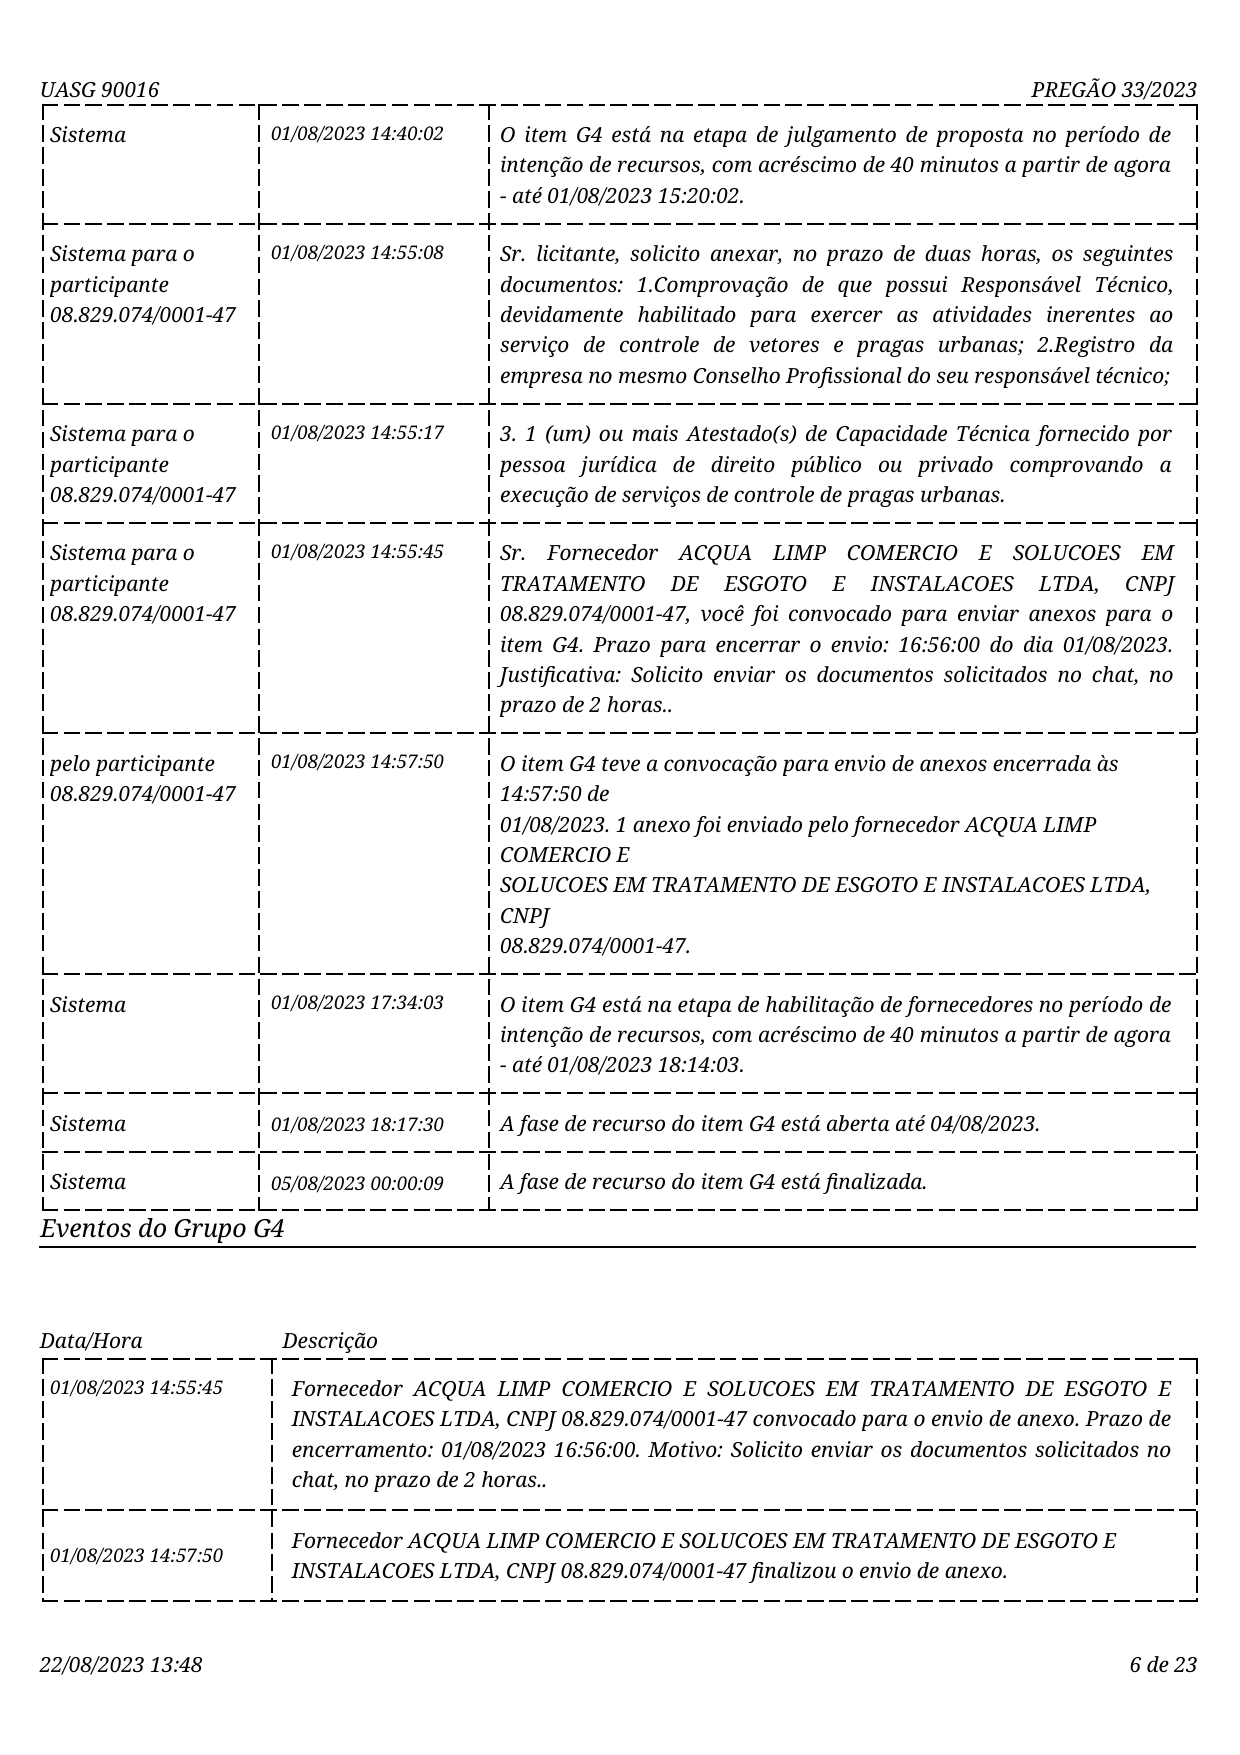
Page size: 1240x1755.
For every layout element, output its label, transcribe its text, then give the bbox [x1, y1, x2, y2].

table_cell Sistema [43, 1092, 259, 1151]
table_cell 01/08/2023 14:55:17 [259, 403, 488, 522]
table_cell 01/08/2023 14:57:50 [43, 1509, 272, 1600]
table_cell Sistema para o participante 08.829.074/0001-47 [43, 522, 259, 732]
table_cell 01/08/2023 17:34:03 [259, 973, 488, 1092]
table_cell 05/08/2023 00:00:09 [259, 1151, 488, 1209]
table_cell 3. 1 (um) ou mais Atestado(s) de Capacidade Técnica fornecido por pessoa jurídica de direito público ou privado comprovando a execução de serviços de controle de pragas urbanas. [489, 403, 1197, 522]
table_cell 01/08/2023 14:55:08 [259, 223, 488, 403]
table_cell A fase de recurso do item G4 está finalizada. [489, 1151, 1197, 1209]
text Data/Hora Descrição [39, 1326, 1200, 1354]
text Eventos do Grupo G4 [40, 1211, 1200, 1245]
table_cell Sistema para o participante 08.829.074/0001-47 [43, 223, 259, 403]
table_cell Sr. licitante, solicito anexar, no prazo de duas horas, os seguintes documentos: 1.Comprovação de que possui Responsável Técnico, devidamente habilitado para exercer as atividades inerentes ao serviço de controle de vetores e pragas urbanas; 2.Registro da empresa no mesmo Conselho Profissional do seu responsável técnico; [489, 223, 1197, 403]
table_cell 01/08/2023 14:40:02 [259, 104, 488, 223]
table_cell Sistema [43, 104, 259, 223]
table_cell Fornecedor ACQUA LIMP COMERCIO E SOLUCOES EM TRATAMENTO DE ESGOTO E INSTALACOES LTDA, CNPJ 08.829.074/0001-47 finalizou o envio de anexo. [272, 1509, 1197, 1600]
table_cell O item G4 teve a convocação para envio de anexos encerrada às 14:57:50 de 01/08/2023. 1 anexo foi enviado pelo fornecedor ACQUA LIMP COMERCIO E SOLUCOES EM TRATAMENTO DE ESGOTO E INSTALACOES LTDA, CNPJ 08.829.074/0001-47. [489, 732, 1197, 973]
table_cell pelo participante 08.829.074/0001-47 [43, 732, 259, 973]
table_cell 01/08/2023 14:57:50 [259, 732, 488, 973]
table_cell O item G4 está na etapa de julgamento de proposta no período de intenção de recursos, com acréscimo de 40 minutos a partir de agora - até 01/08/2023 15:20:02. [489, 104, 1197, 223]
table_cell O item G4 está na etapa de habilitação de fornecedores no período de intenção de recursos, com acréscimo de 40 minutos a partir de agora - até 01/08/2023 18:14:03. [489, 973, 1197, 1092]
table_cell 01/08/2023 18:17:30 [259, 1092, 488, 1151]
table_cell 01/08/2023 14:55:45 [259, 522, 488, 732]
table_header Fornecedor ACQUA LIMP COMERCIO E SOLUCOES EM TRATAMENTO DE ESGOTO E INSTALACOES LTDA, CNPJ 08.829.074/0001-47 convocado para o envio de anexo. Prazo de encerramento: 01/08/2023 16:56:00. Motivo: Solicito enviar os documentos solicitados no chat, no prazo de 2 horas.. [272, 1358, 1197, 1509]
table_cell Sistema para o participante 08.829.074/0001-47 [43, 403, 259, 522]
table_cell Sistema [43, 1151, 259, 1209]
table_cell Sistema [43, 973, 259, 1092]
table_cell A fase de recurso do item G4 está aberta até 04/08/2023. [489, 1092, 1197, 1151]
table_header 01/08/2023 14:55:45 [43, 1358, 272, 1509]
table_cell Sr. Fornecedor ACQUA LIMP COMERCIO E SOLUCOES EM TRATAMENTO DE ESGOTO E INSTALACOES LTDA, CNPJ 08.829.074/0001-47, você foi convocado para enviar anexos para o item G4. Prazo para encerrar o envio: 16:56:00 do dia 01/08/2023. Justificativa: Solicito enviar os documentos solicitados no chat, no prazo de 2 horas.. [489, 522, 1197, 732]
